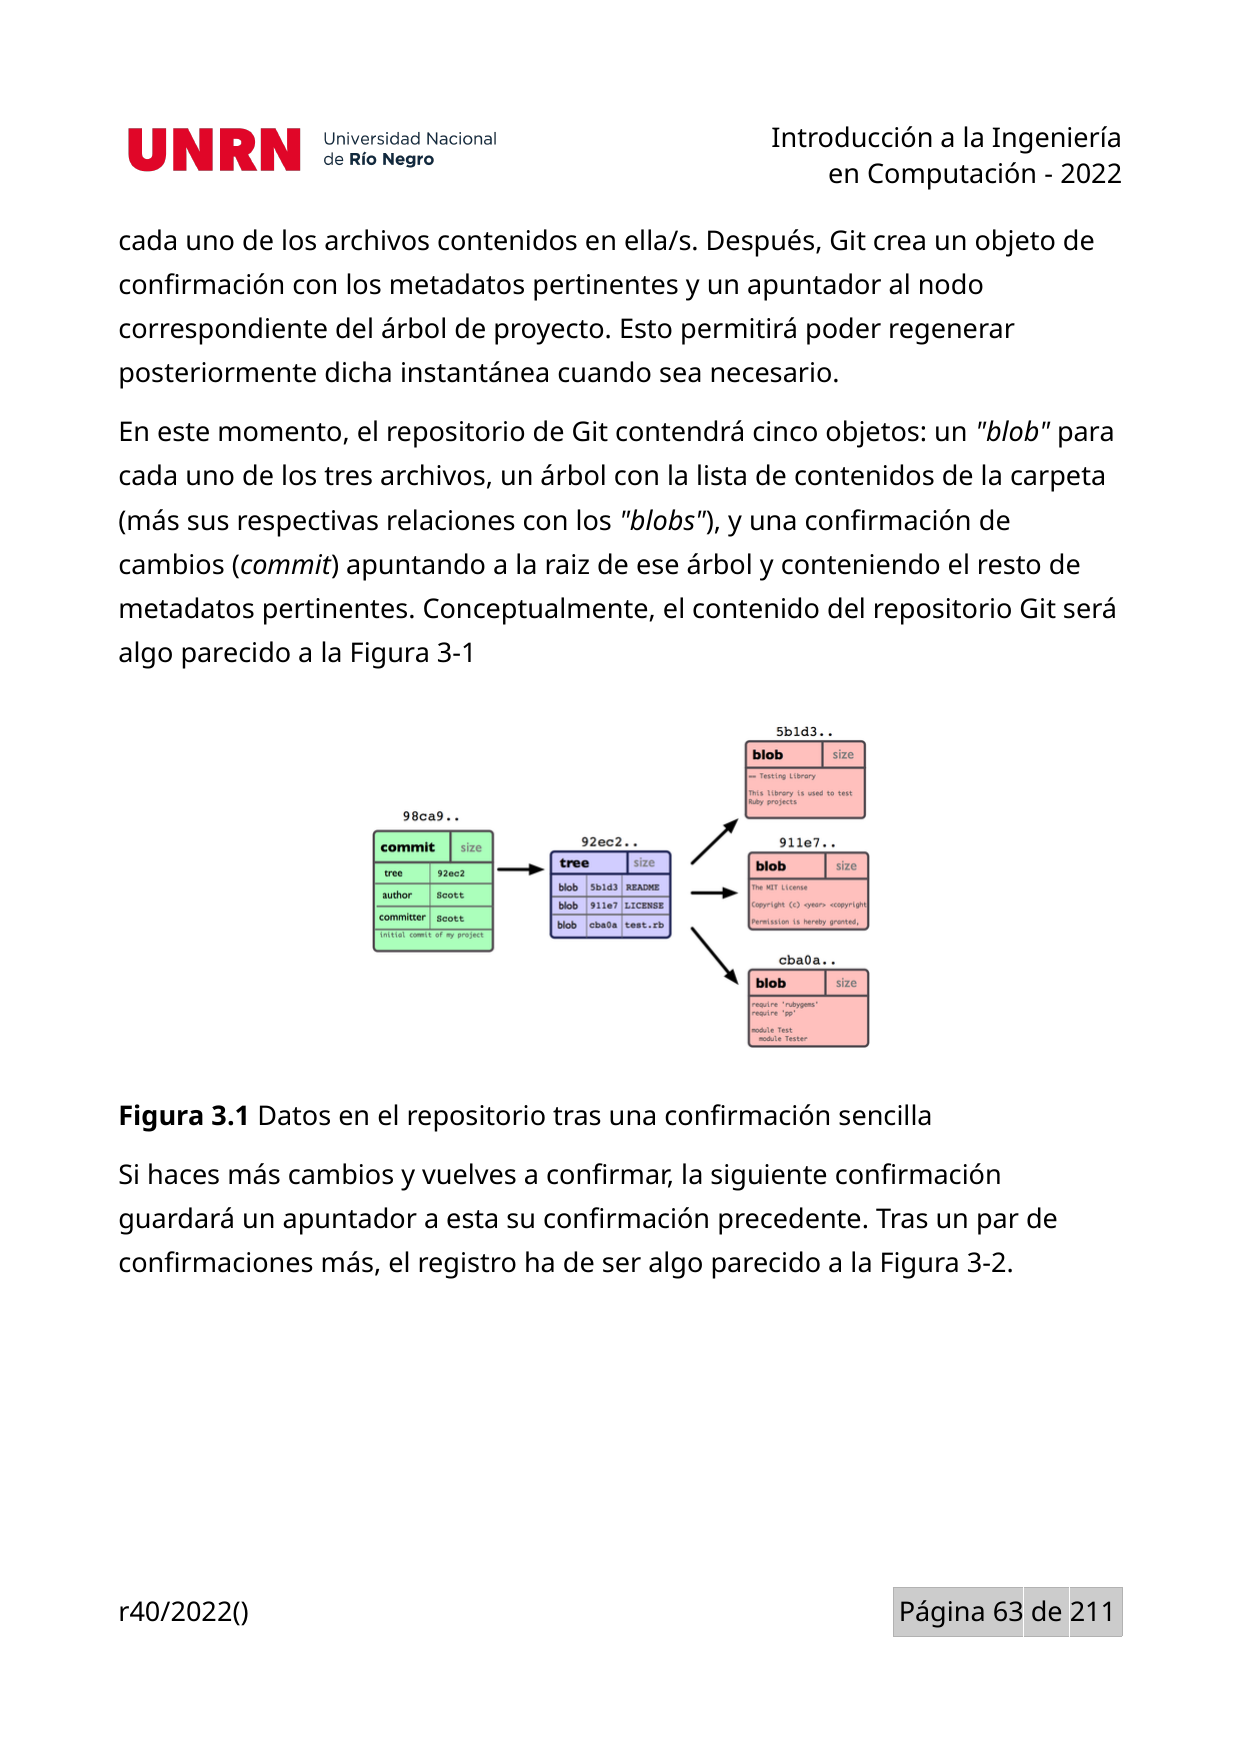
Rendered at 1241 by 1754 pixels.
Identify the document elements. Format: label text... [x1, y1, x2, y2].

picture [370, 721, 870, 1060]
text En este momento, el repositorio de Git contendrá cinco objetos: un "blob" para cada uno de los tres archivos, un árbol con la lista de contenidos de la carpeta (más sus respectivas relaciones con los "blobs"), y una confirmación de cambios (commit) apuntando a la raiz de ese árbol y conteniendo el resto de metadatos pertinentes. Conceptualmente, el contenido del repositorio Git será algo parecido a la Figura 3-1 [118, 413, 1122, 670]
text Si haces más cambios y vuelves a confirmar, la siguiente confirmación guardará un apuntador a esta su confirmación precedente. Tras un par de confirmaciones más, el registro ha de ser algo parecido a la Figura 3-2. [118, 1155, 1122, 1280]
text cada uno de los archivos contenidos en ella/s. Después, Git crea un objeto de confirmación con los metadatos pertinentes y un apuntador al nodo correspondiente del árbol de proyecto. Esto permitirá poder regenerar posteriormente dicha instantánea cuando sea necesario. [118, 221, 1122, 391]
text Figura 3.1 Datos en el repositorio tras una confirmación sencilla [118, 692, 1122, 1133]
picture [118, 118, 505, 180]
